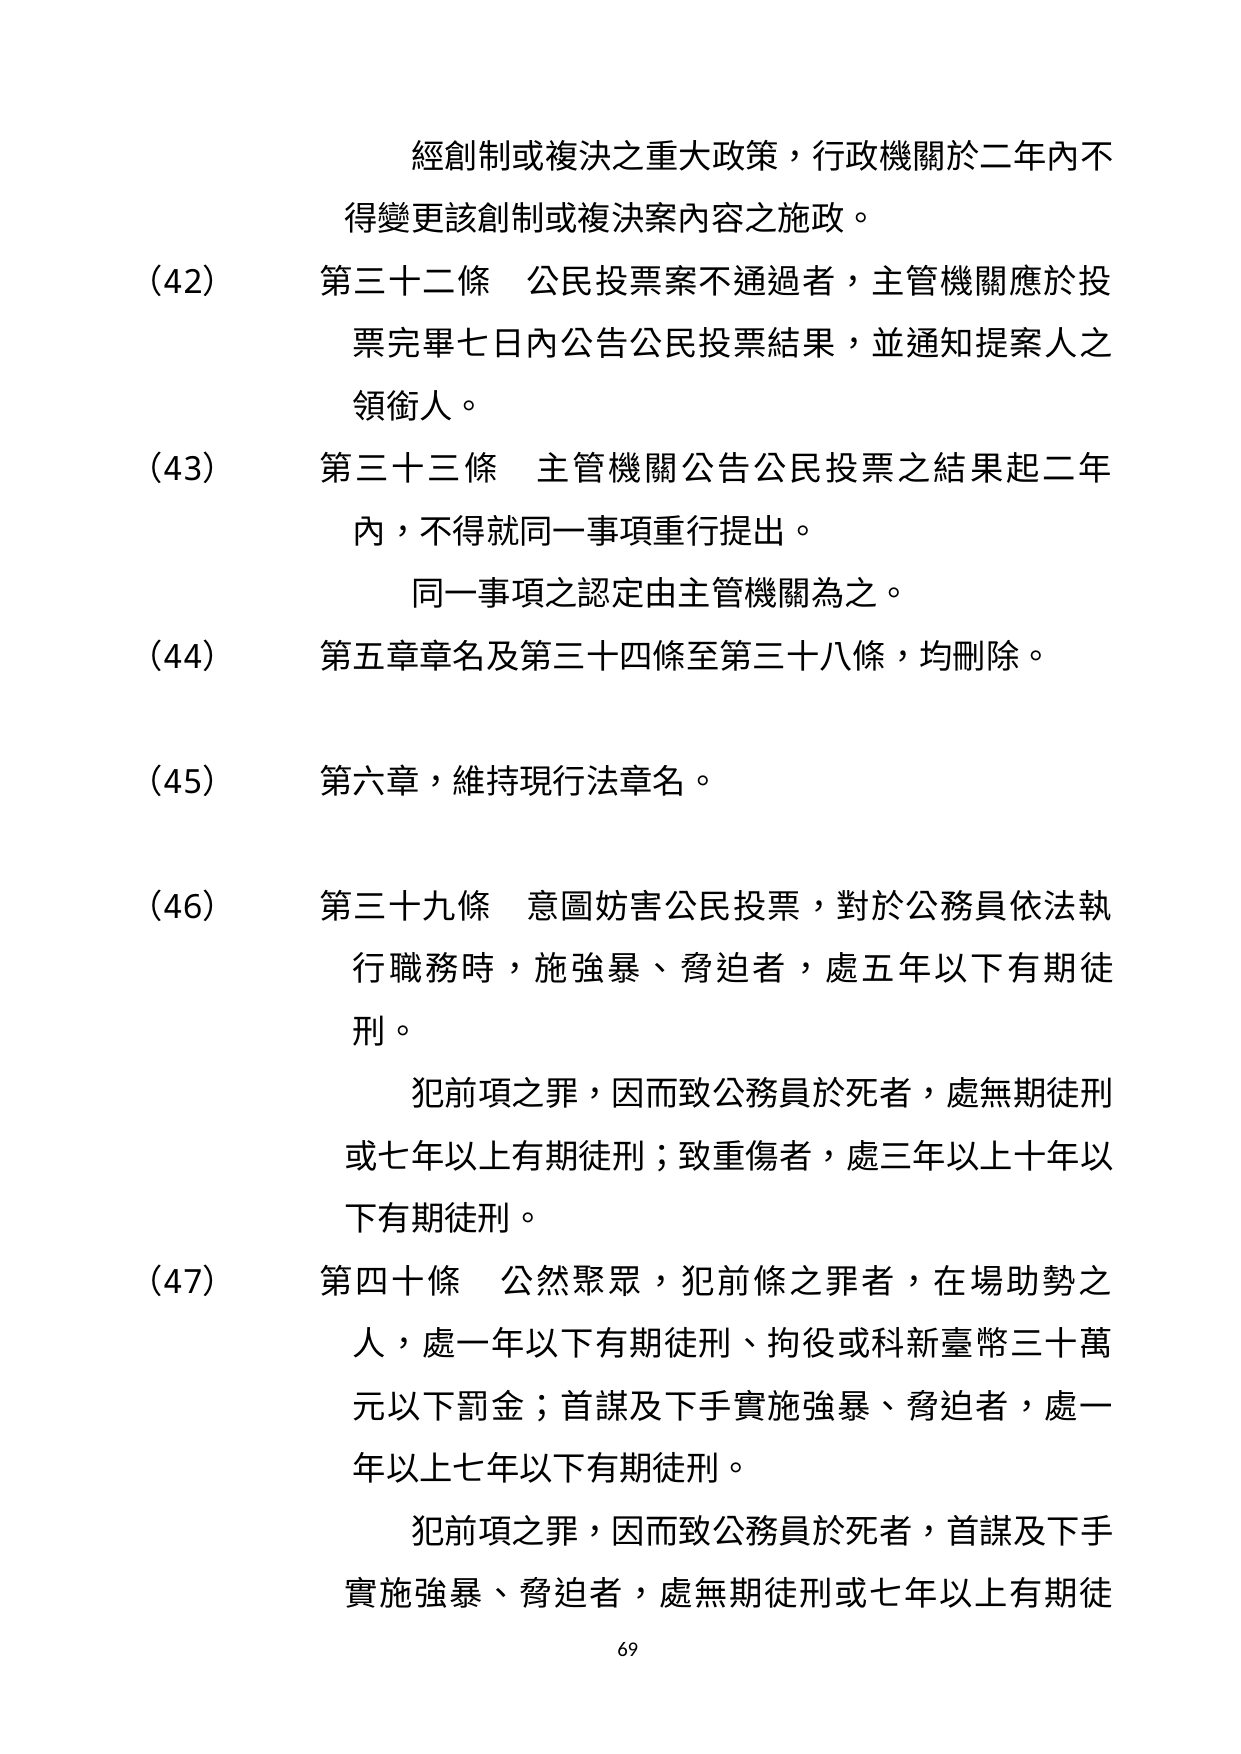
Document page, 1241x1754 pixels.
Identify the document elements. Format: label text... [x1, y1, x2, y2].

table_cell [118, 862, 296, 1237]
table_cell [118, 737, 296, 862]
table_cell 第三十三條 主管機關公告公民投票之結果起二年內，不得就同一事項重行提出。 同一事項之認定由主管機關為之。 [296, 425, 1137, 612]
table_cell 第五章章名及第三十四條至第三十八條，均刪除。 [296, 612, 1137, 737]
table_cell 第三十九條 意圖妨害公民投票，對於公務員依法執行職務時，施強暴、脅迫者，處五年以下有期徒刑。 犯前項之罪，因而致公務員於死者，處無期徒刑或七年以上有期徒刑；致重傷者，處三年以上十年以下有期徒刑。 [296, 862, 1137, 1237]
table_cell 經創制或複決之重大政策，行政機關於二年內不得變更該創制或複決案內容之施政。 [296, 112, 1137, 237]
table_cell [118, 612, 296, 737]
table_cell [118, 425, 296, 612]
table_cell [118, 112, 296, 237]
table_cell 第三十二條 公民投票案不通過者，主管機關應於投票完畢七日內公告公民投票結果，並通知提案人之領銜人。 [296, 237, 1137, 425]
table_cell 第四十條 公然聚眾，犯前條之罪者，在場助勢之人，處一年以下有期徒刑、拘役或科新臺幣三十萬元以下罰金；首謀及下手實施強暴、脅迫者，處一年以上七年以下有期徒刑。 犯前項之罪，因而致公務員於死者，首謀及下手實施強暴、脅迫者，處無期徒刑或七年以上有期徒 [296, 1237, 1137, 1612]
table_cell 第六章，維持現行法章名。 [296, 737, 1137, 862]
table_cell [118, 237, 296, 425]
table_cell [118, 1237, 296, 1612]
